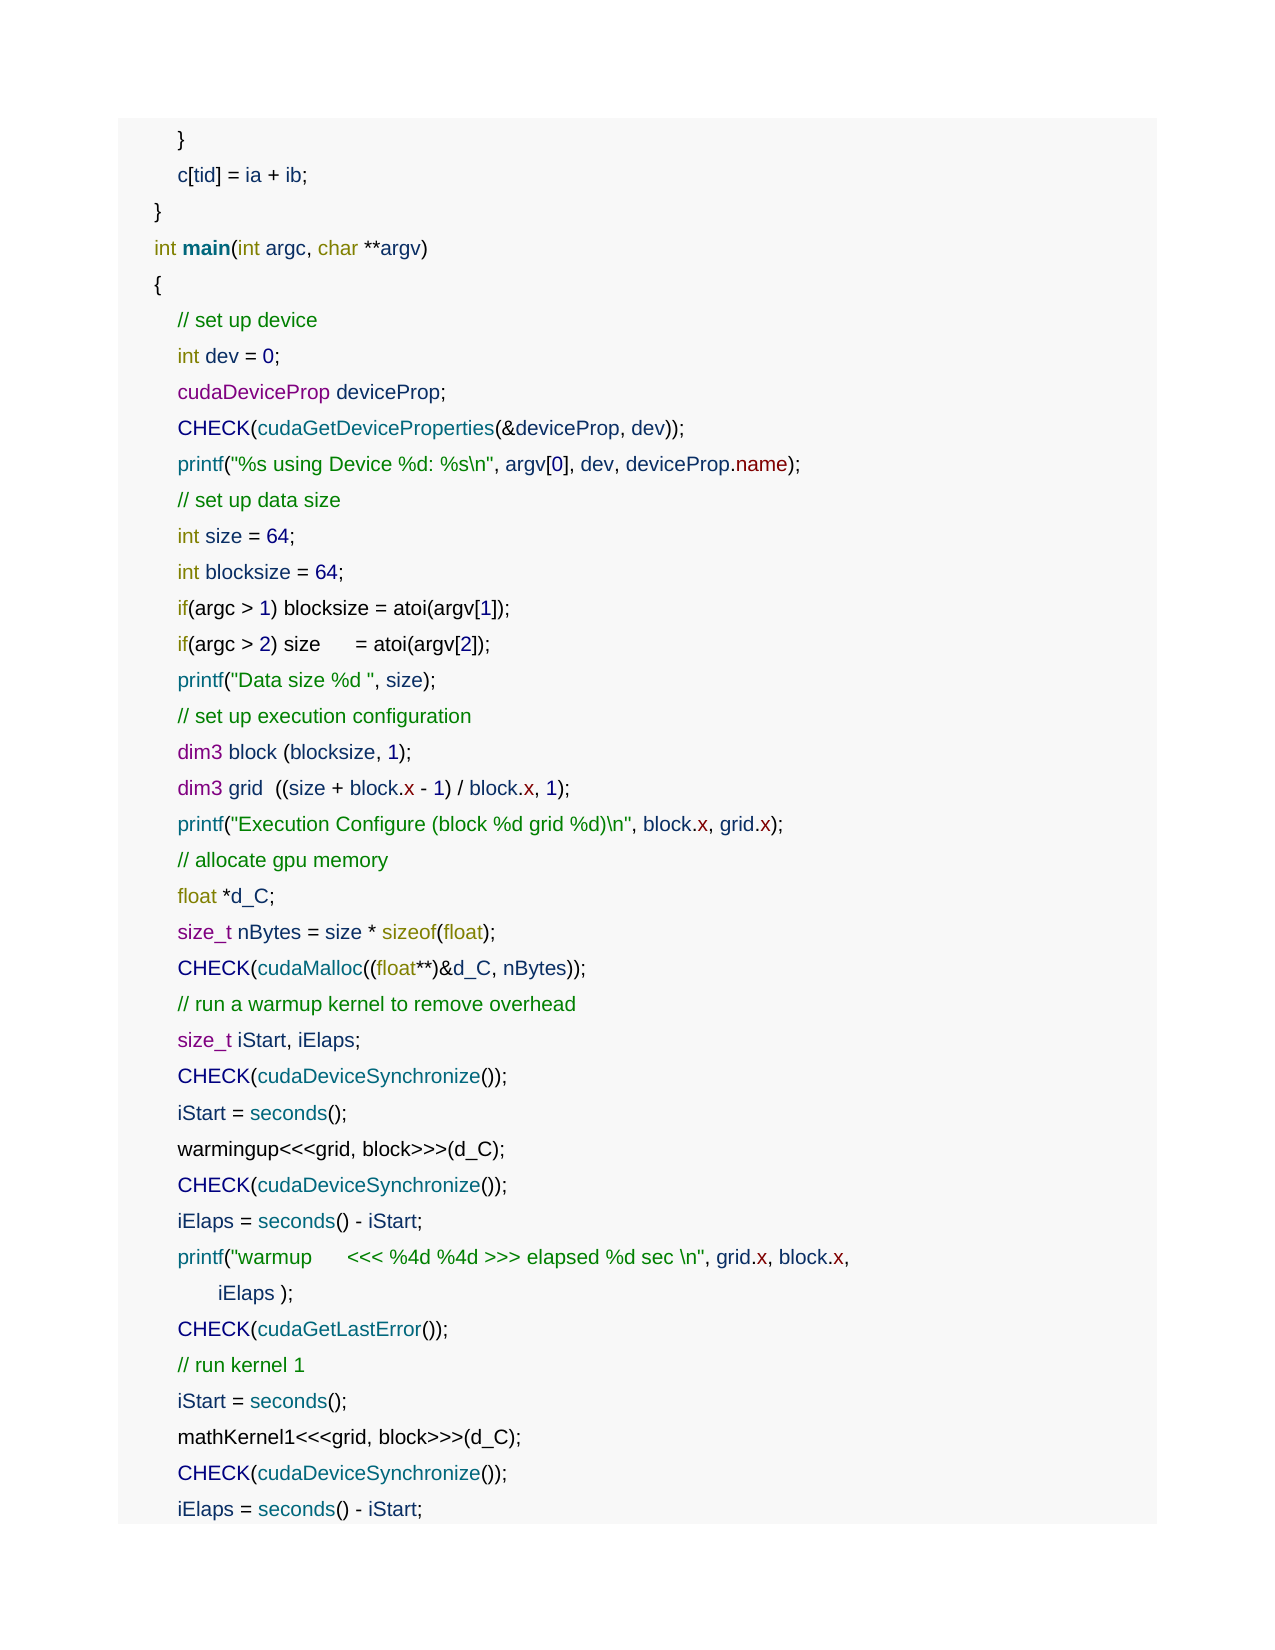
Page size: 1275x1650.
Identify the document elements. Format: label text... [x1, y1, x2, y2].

text printf("warmup <<< %4d %4d >>> elapsed %d sec \n", grid.x, block.x, [118, 1235, 1157, 1271]
text printf("Execution Configure (block %d grid %d)\n", block.x, grid.x); [118, 803, 1157, 839]
text size_t iStart, iElaps; [118, 1019, 1157, 1055]
text if(argc > 2) size = atoi(argv[2]); [118, 623, 1157, 659]
text iStart = seconds(); [118, 1091, 1157, 1127]
text // set up execution configuration [118, 695, 1157, 731]
text cudaDeviceProp deviceProp; [118, 370, 1157, 406]
text // set up data size [118, 478, 1157, 514]
text iStart = seconds(); [118, 1379, 1157, 1416]
text // run kernel 1 [118, 1343, 1157, 1379]
text CHECK(cudaGetLastError()); [118, 1307, 1157, 1343]
text size_t nBytes = size * sizeof(float); [118, 911, 1157, 947]
text iElaps = seconds() - iStart; [118, 1199, 1157, 1235]
text CHECK(cudaDeviceSynchronize()); [118, 1452, 1157, 1488]
text iElaps ); [118, 1271, 1157, 1307]
text int blocksize = 64; [118, 551, 1157, 587]
text } [118, 190, 1157, 226]
text printf("Data size %d ", size); [118, 659, 1157, 695]
text { [118, 262, 1157, 298]
text c[tid] = ia + ib; [118, 154, 1157, 190]
text if(argc > 1) blocksize = atoi(argv[1]); [118, 587, 1157, 623]
text int main(int argc, char **argv) [118, 226, 1157, 262]
text // run a warmup kernel to remove overhead [118, 983, 1157, 1019]
text warmingup<<<grid, block>>>(d_C); [118, 1127, 1157, 1163]
text } [118, 118, 1157, 154]
text int size = 64; [118, 514, 1157, 551]
text CHECK(cudaDeviceSynchronize()); [118, 1163, 1157, 1199]
text // set up device [118, 298, 1157, 334]
text // allocate gpu memory [118, 839, 1157, 875]
text dim3 grid ((size + block.x - 1) / block.x, 1); [118, 767, 1157, 803]
text CHECK(cudaMalloc((float**)&d_C, nBytes)); [118, 947, 1157, 983]
text CHECK(cudaDeviceSynchronize()); [118, 1055, 1157, 1091]
text iElaps = seconds() - iStart; [118, 1488, 1157, 1524]
text int dev = 0; [118, 334, 1157, 370]
text CHECK(cudaGetDeviceProperties(&deviceProp, dev)); [118, 406, 1157, 442]
text float *d_C; [118, 875, 1157, 911]
text printf("%s using Device %d: %s\n", argv[0], dev, deviceProp.name); [118, 442, 1157, 478]
text dim3 block (blocksize, 1); [118, 731, 1157, 767]
text mathKernel1<<<grid, block>>>(d_C); [118, 1416, 1157, 1452]
